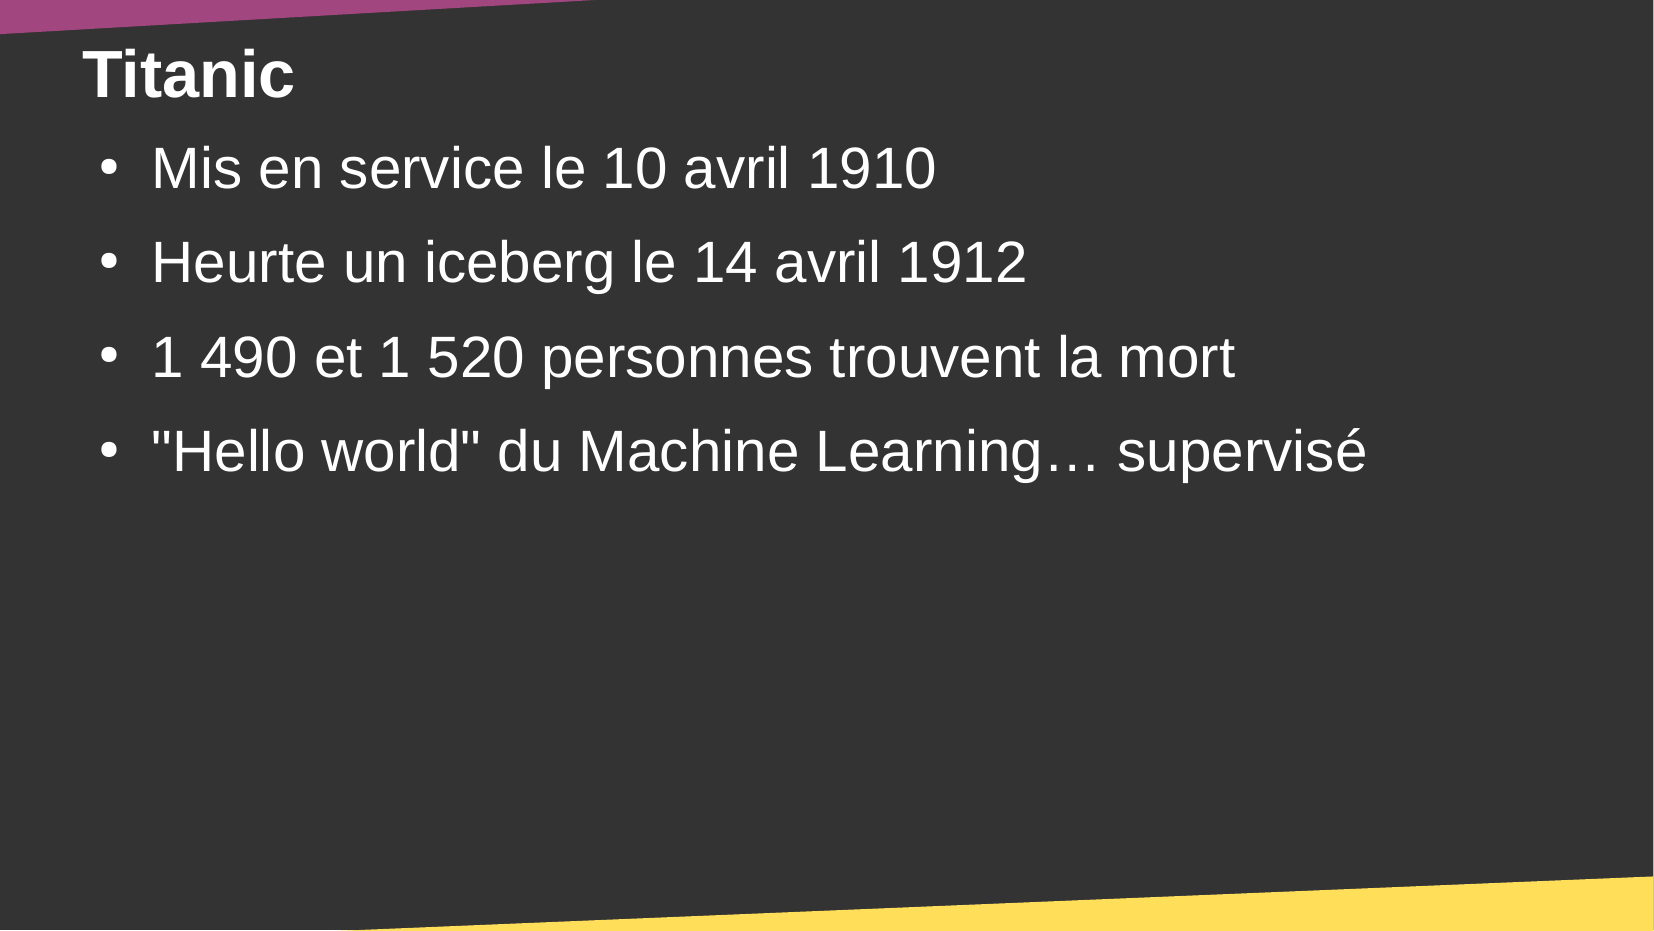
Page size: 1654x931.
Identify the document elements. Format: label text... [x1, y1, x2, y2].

text_box [0, 0, 595, 35]
list Mis en service le 10 avril 1910 Heurte un iceberg le 14 avril 1912 1 490 et 1 520 personnes trouvent la mort "Hello world" du Machine Learning… supervisé [80, 135, 1620, 662]
text_box [334, 876, 1654, 931]
title Titanic [82, 37, 1571, 114]
